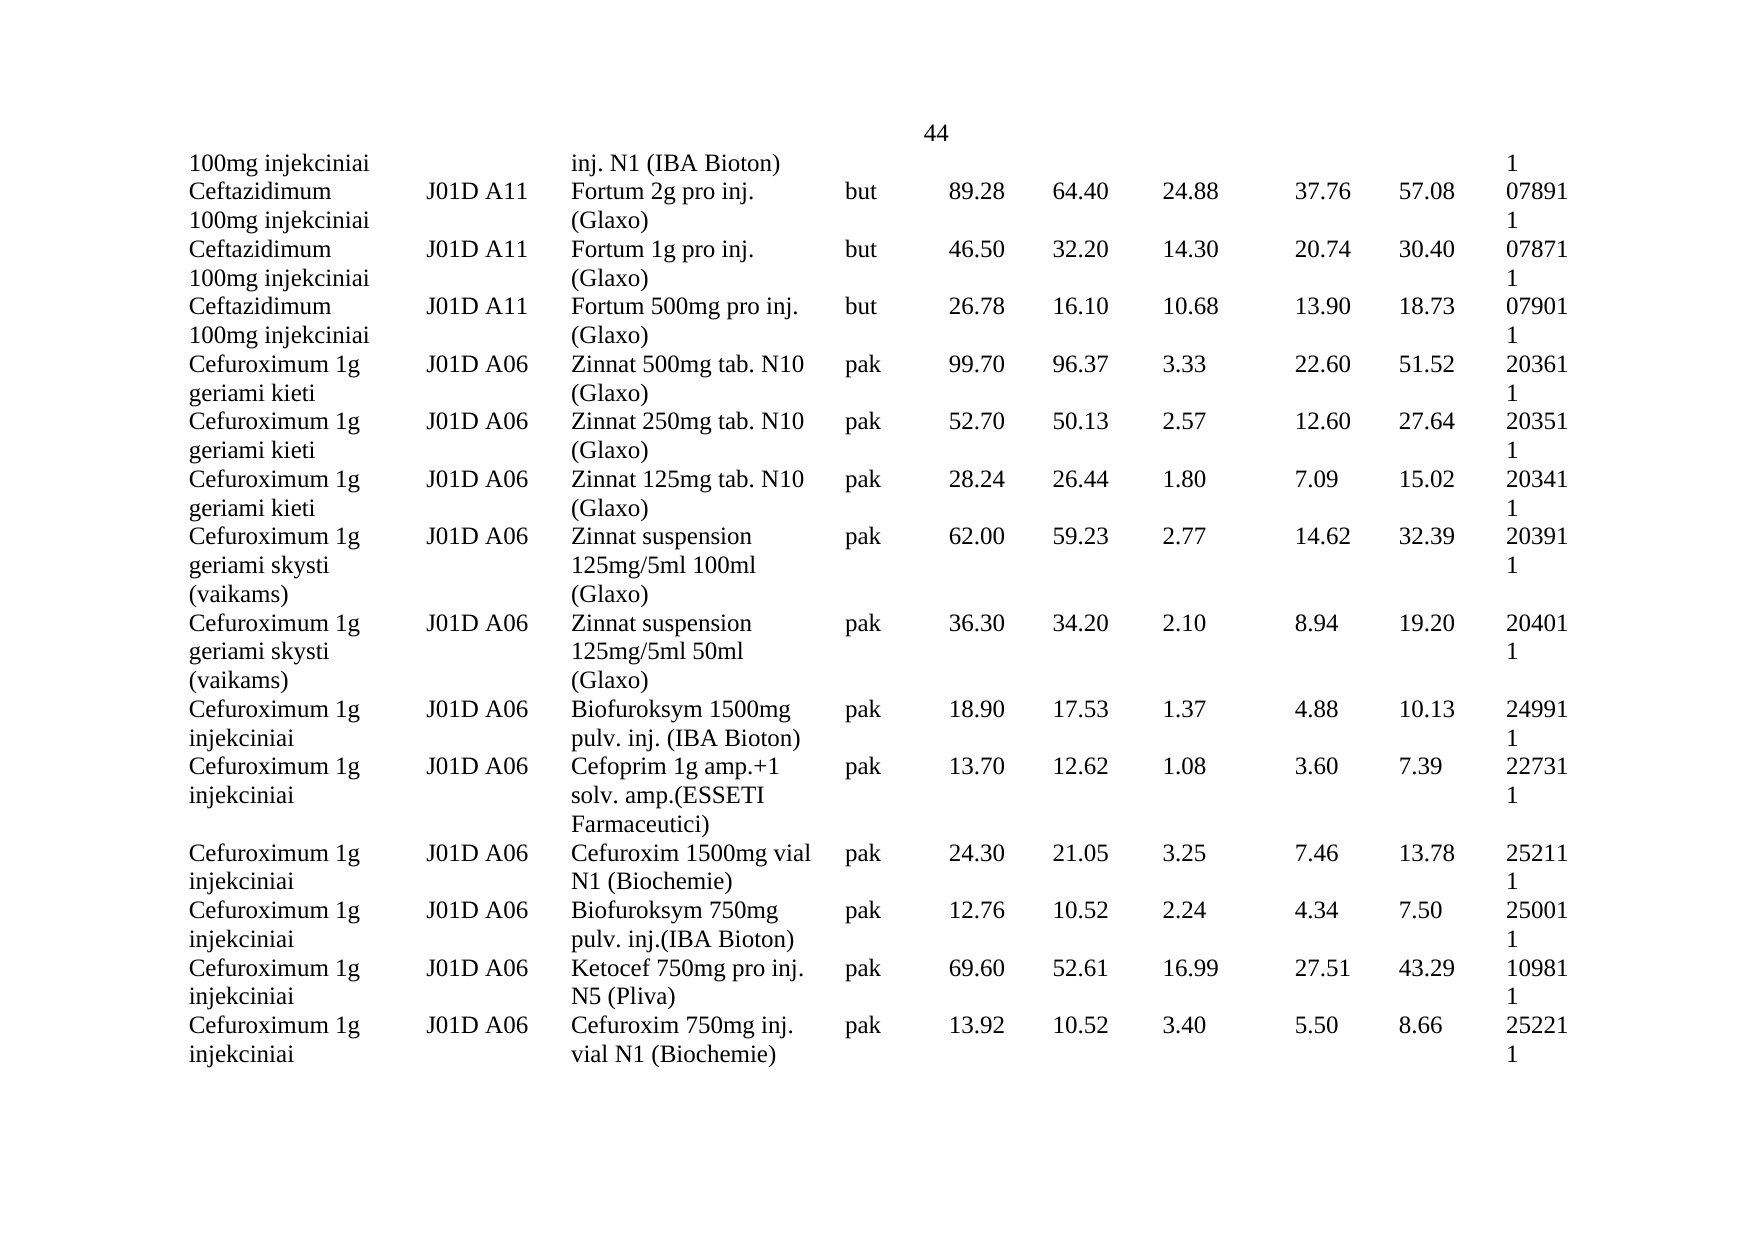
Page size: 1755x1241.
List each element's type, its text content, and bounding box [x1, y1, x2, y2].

table_cell Ketocef 750mg pro inj. N5 (Pliva) [560, 953, 833, 1010]
table_cell 203411 [1495, 464, 1589, 521]
table_cell [1589, 148, 1595, 176]
table_cell pak [834, 1010, 937, 1068]
table_cell 27.51 [1283, 953, 1387, 1010]
table_cell J01D A11 [415, 176, 559, 234]
table_cell Biofuroksym 1500mg pulv. inj. (IBA Bioton) [560, 694, 833, 751]
table_cell J01D A06 [415, 464, 559, 521]
table_cell 078711 [1495, 234, 1589, 291]
table_cell 24.88 [1151, 176, 1283, 234]
table_cell Cefuroximum 1g geriami skysti (vaikams) [177, 521, 415, 608]
table_cell 13.70 [938, 751, 1041, 838]
table_cell [834, 148, 937, 176]
table_cell pak [834, 608, 937, 694]
table_cell 96.37 [1041, 349, 1151, 406]
table_cell 15.02 [1388, 464, 1494, 521]
table_cell J01D A06 [415, 349, 559, 406]
table_cell 21.05 [1041, 838, 1151, 895]
table_cell 7.39 [1388, 751, 1494, 838]
table_cell 109811 [1495, 953, 1589, 1010]
table_cell [1589, 521, 1595, 608]
table_cell 3.33 [1151, 349, 1283, 406]
table_cell J01D A06 [415, 1010, 559, 1068]
table_cell 100mg injekciniai [177, 148, 415, 176]
table_cell Cefuroximum 1g geriami kieti [177, 349, 415, 406]
table_cell Fortum 2g pro inj. (Glaxo) [560, 176, 833, 234]
table_cell 36.30 [938, 608, 1041, 694]
table_cell Cefuroximum 1g injekciniai [177, 838, 415, 895]
table_cell 14.62 [1283, 521, 1387, 608]
table_cell pak [834, 751, 937, 838]
table_cell 32.39 [1388, 521, 1494, 608]
table_cell 59.23 [1041, 521, 1151, 608]
table_cell 52.61 [1041, 953, 1151, 1010]
table_cell Zinnat 250mg tab. N10 (Glaxo) [560, 406, 833, 464]
table_cell [1589, 234, 1595, 291]
table_cell 4.88 [1283, 694, 1387, 751]
table_cell 14.30 [1151, 234, 1283, 291]
table_cell [1589, 349, 1595, 406]
table_cell Cefuroximum 1g geriami kieti [177, 406, 415, 464]
table_cell [1589, 291, 1595, 349]
table_cell pak [834, 895, 937, 953]
table_cell J01D A11 [415, 291, 559, 349]
table_cell 5.50 [1283, 1010, 1387, 1068]
table_cell Cefoprim 1g amp.+1 solv. amp.(ESSETI Farmaceutici) [560, 751, 833, 838]
table_cell 8.94 [1283, 608, 1387, 694]
table_cell 62.00 [938, 521, 1041, 608]
table_cell [1388, 148, 1494, 176]
table_cell but [834, 176, 937, 234]
table_cell 249911 [1495, 694, 1589, 751]
table_cell [1589, 751, 1595, 838]
table_cell 10.68 [1151, 291, 1283, 349]
table_cell Cefuroxim 1500mg vial N1 (Biochemie) [560, 838, 833, 895]
table_cell Cefuroxim 750mg inj. vial N1 (Biochemie) [560, 1010, 833, 1068]
table_cell [1589, 608, 1595, 694]
table_cell 204011 [1495, 608, 1589, 694]
table_cell 18.73 [1388, 291, 1494, 349]
table_cell 079011 [1495, 291, 1589, 349]
table_cell Zinnat 500mg tab. N10 (Glaxo) [560, 349, 833, 406]
table_cell [1589, 464, 1595, 521]
table_cell pak [834, 953, 937, 1010]
table_cell J01D A06 [415, 521, 559, 608]
table_cell 227311 [1495, 751, 1589, 838]
table_cell 32.20 [1041, 234, 1151, 291]
table_cell pak [834, 349, 937, 406]
table_cell [1283, 148, 1387, 176]
table_cell 3.60 [1283, 751, 1387, 838]
table_cell 8.66 [1388, 1010, 1494, 1068]
table_cell Fortum 1g pro inj.(Glaxo) [560, 234, 833, 291]
table_cell 64.40 [1041, 176, 1151, 234]
table_cell 99.70 [938, 349, 1041, 406]
table_cell [1589, 176, 1595, 234]
table_cell 19.20 [1388, 608, 1494, 694]
table_cell 46.50 [938, 234, 1041, 291]
table_cell 51.52 [1388, 349, 1494, 406]
table_cell Cefuroximum 1g injekciniai [177, 1010, 415, 1068]
table_cell [1589, 1010, 1595, 1068]
table_cell but [834, 234, 937, 291]
table_cell Cefuroximum 1g injekciniai [177, 751, 415, 838]
table_cell 12.60 [1283, 406, 1387, 464]
table_cell 18.90 [938, 694, 1041, 751]
table_cell 7.50 [1388, 895, 1494, 953]
table_cell 16.99 [1151, 953, 1283, 1010]
table_cell J01D A06 [415, 608, 559, 694]
table_cell 7.46 [1283, 838, 1387, 895]
table_cell Zinnat suspension 125mg/5ml 100ml (Glaxo) [560, 521, 833, 608]
table_cell 2.77 [1151, 521, 1283, 608]
table_cell J01D A06 [415, 895, 559, 953]
table_cell 203611 [1495, 349, 1589, 406]
table_cell 7.09 [1283, 464, 1387, 521]
table_cell Cefuroximum 1g injekciniai [177, 953, 415, 1010]
table_cell J01D A06 [415, 751, 559, 838]
table_cell 12.62 [1041, 751, 1151, 838]
table_cell 2.24 [1151, 895, 1283, 953]
table_cell pak [834, 838, 937, 895]
table_cell 2.10 [1151, 608, 1283, 694]
table_cell 12.76 [938, 895, 1041, 953]
table_cell [1151, 148, 1283, 176]
table_cell Cefuroximum 1g geriami skysti (vaikams) [177, 608, 415, 694]
table_cell 26.78 [938, 291, 1041, 349]
table_cell pak [834, 464, 937, 521]
table_cell [415, 148, 559, 176]
table_cell J01D A06 [415, 406, 559, 464]
table_cell 13.90 [1283, 291, 1387, 349]
table_cell 57.08 [1388, 176, 1494, 234]
table_cell 17.53 [1041, 694, 1151, 751]
table_cell [938, 148, 1041, 176]
table_cell inj. N1 (IBA Bioton) [560, 148, 833, 176]
table_cell 1 [1495, 148, 1589, 176]
table_cell 30.40 [1388, 234, 1494, 291]
table_cell 078911 [1495, 176, 1589, 234]
table_cell pak [834, 521, 937, 608]
table_cell [1041, 148, 1151, 176]
table_cell 22.60 [1283, 349, 1387, 406]
table_cell [1589, 953, 1595, 1010]
table_cell Ceftazidimum 100mg injekciniai [177, 234, 415, 291]
table_cell 50.13 [1041, 406, 1151, 464]
table_cell 13.78 [1388, 838, 1494, 895]
table_cell 13.92 [938, 1010, 1041, 1068]
table_cell 10.52 [1041, 1010, 1151, 1068]
table_cell Fortum 500mg pro inj.(Glaxo) [560, 291, 833, 349]
table_cell Biofuroksym 750mg pulv. inj.(IBA Bioton) [560, 895, 833, 953]
table_cell [1589, 406, 1595, 464]
table_cell 252211 [1495, 1010, 1589, 1068]
table_cell 203911 [1495, 521, 1589, 608]
table_cell 34.20 [1041, 608, 1151, 694]
table_cell 252111 [1495, 838, 1589, 895]
table_cell 4.34 [1283, 895, 1387, 953]
table_cell 2.57 [1151, 406, 1283, 464]
table_cell Cefuroximum 1g injekciniai [177, 895, 415, 953]
table_cell 28.24 [938, 464, 1041, 521]
table_cell J01D A06 [415, 953, 559, 1010]
table_cell Cefuroximum 1g injekciniai [177, 694, 415, 751]
table_cell Ceftazidimum 100mg injekciniai [177, 291, 415, 349]
table_cell Zinnat 125mg tab. N10 (Glaxo) [560, 464, 833, 521]
table_cell 1.80 [1151, 464, 1283, 521]
table_cell [1589, 694, 1595, 751]
table_cell [1589, 838, 1595, 895]
table_cell 3.40 [1151, 1010, 1283, 1068]
table_cell [1589, 895, 1595, 953]
table_cell pak [834, 406, 937, 464]
table_cell J01D A06 [415, 694, 559, 751]
table_cell 26.44 [1041, 464, 1151, 521]
table_cell 250011 [1495, 895, 1589, 953]
table_cell Zinnat suspension 125mg/5ml 50ml (Glaxo) [560, 608, 833, 694]
table_cell Cefuroximum 1g geriami kieti [177, 464, 415, 521]
table_cell 37.76 [1283, 176, 1387, 234]
table_cell pak [834, 694, 937, 751]
table_cell 69.60 [938, 953, 1041, 1010]
table_cell 1.37 [1151, 694, 1283, 751]
table_cell 43.29 [1388, 953, 1494, 1010]
table_cell 203511 [1495, 406, 1589, 464]
table_cell 20.74 [1283, 234, 1387, 291]
table_cell 89.28 [938, 176, 1041, 234]
table_cell 3.25 [1151, 838, 1283, 895]
table_cell J01D A11 [415, 234, 559, 291]
table_cell 16.10 [1041, 291, 1151, 349]
table_cell 10.52 [1041, 895, 1151, 953]
table_cell but [834, 291, 937, 349]
table_cell 52.70 [938, 406, 1041, 464]
table_cell 24.30 [938, 838, 1041, 895]
table_cell 10.13 [1388, 694, 1494, 751]
table_cell J01D A06 [415, 838, 559, 895]
table_cell 1.08 [1151, 751, 1283, 838]
table_cell Ceftazidimum 100mg injekciniai [177, 176, 415, 234]
table_cell 27.64 [1388, 406, 1494, 464]
